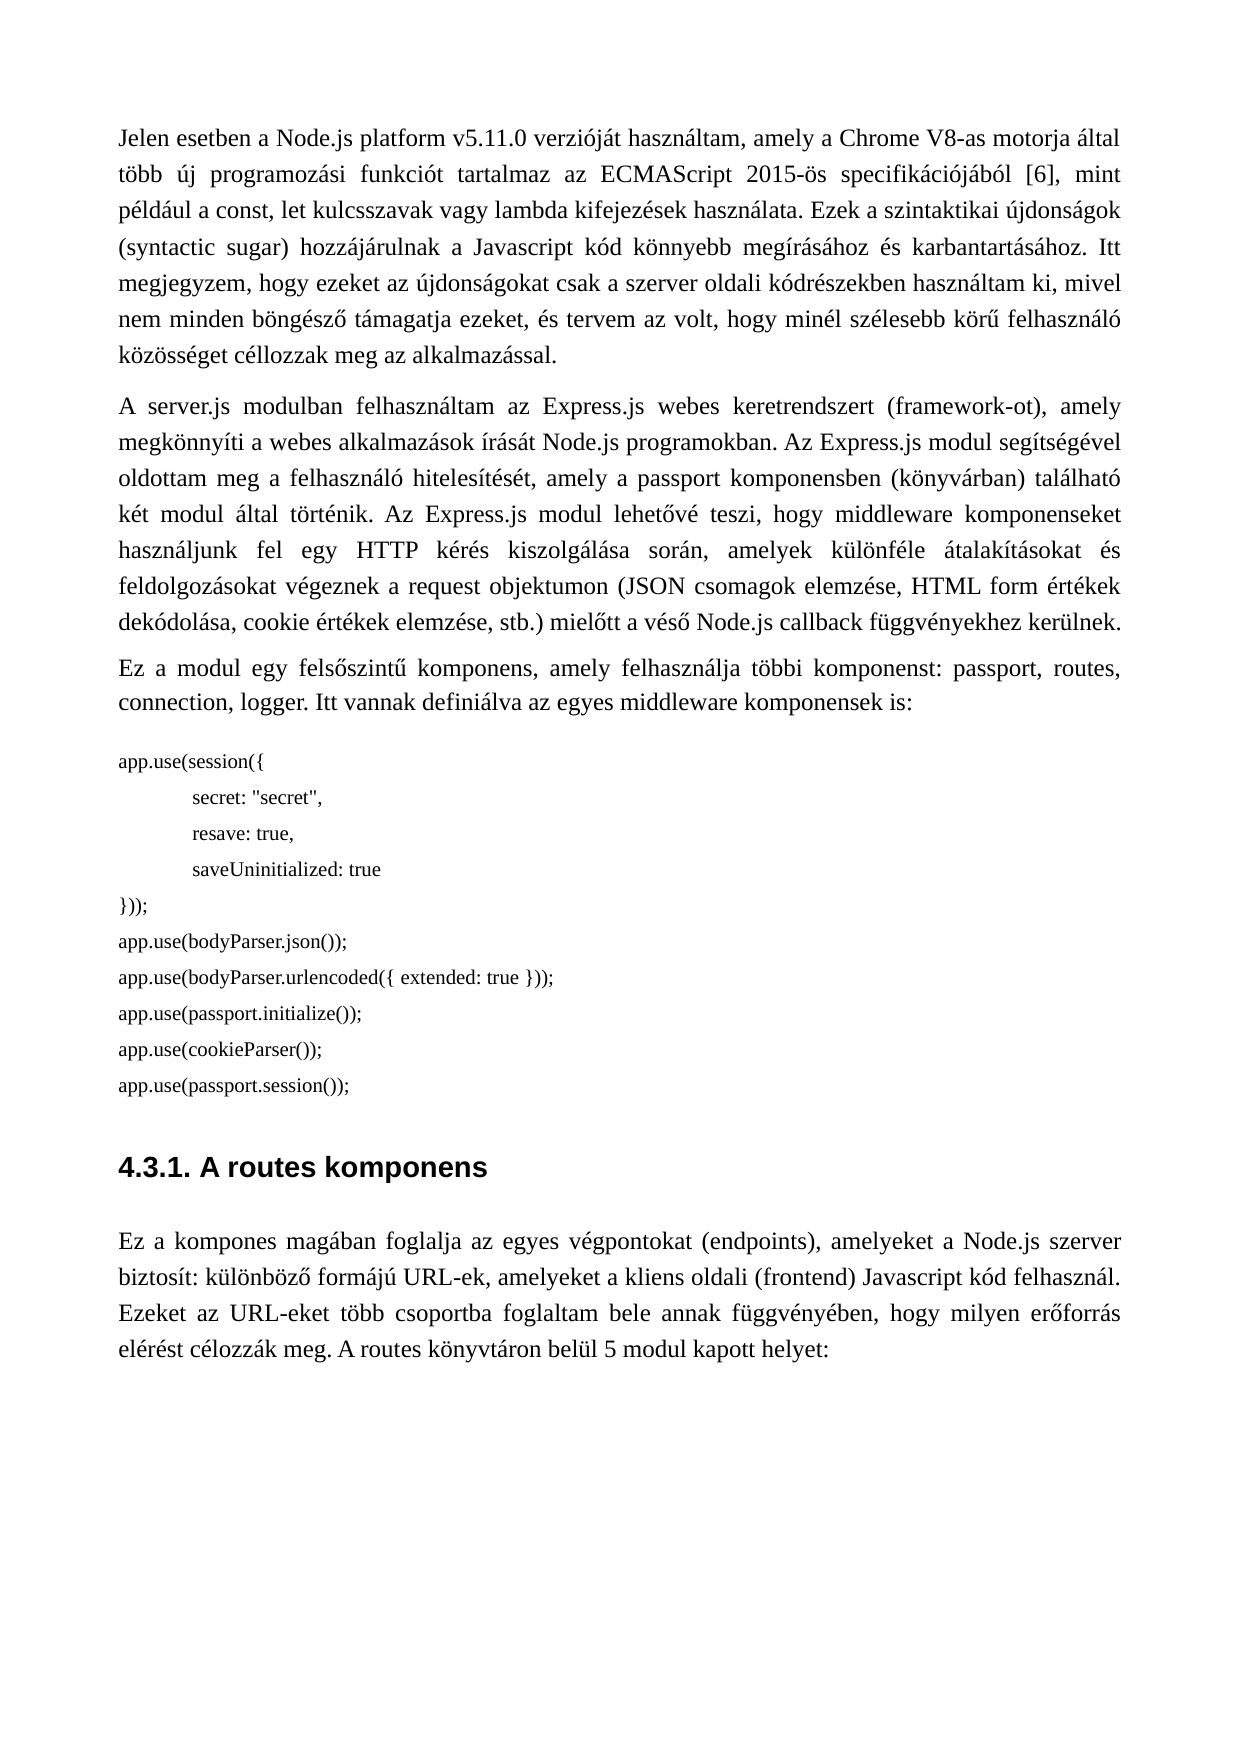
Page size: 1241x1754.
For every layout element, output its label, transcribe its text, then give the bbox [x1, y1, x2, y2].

text app.use(passport.session()); [118, 1076, 1122, 1097]
text Ez a kompones magában foglalja az egyes végpontokat (endpoints), amelyeket a Node.js szerver biztosít: különböző formájú URL-ek, amelyeket a kliens oldali (frontend) Javascript kód felhasznál. Ezeket az URL-eket több csoportba foglaltam bele annak függvényében, hogy milyen erőforrás elérést célozzák meg. A routes könyvtáron belül 5 modul kapott helyet: [118, 1221, 1122, 1365]
text app.use(bodyParser.json()); [118, 932, 1122, 953]
text Jelen esetben a Node.js platform v5.11.0 verzióját használtam, amely a Chrome V8-as motorja által több új programozási funkciót tartalmaz az ECMAScript 2015-ös specifikációjából [6], mint például a const, let kulcsszavak vagy lambda kifejezések használata. Ezek a szintaktikai újdonságok (syntactic sugar) hozzájárulnak a Javascript kód könnyebb megírásához és karbantartásához. Itt megjegyzem, hogy ezeket az újdonságokat csak a szerver oldali kódrészekben használtam ki, mivel nem minden böngésző támagatja ezeket, és tervem az volt, hogy minél szélesebb körű felhasználó közösséget céllozzak meg az alkalmazással. [118, 118, 1122, 370]
text resave: true, [118, 824, 1122, 845]
text app.use(cookieParser()); [118, 1040, 1122, 1061]
text saveUninitialized: true [118, 860, 1122, 881]
title Ez a modul egy felsőszintű komponens, amely felhasználja többi komponenst: passport, routes, connection, logger. Itt vannak definiálva az egyes middleware komponensek is: [118, 653, 1122, 716]
text app.use(session({ [118, 752, 1122, 773]
text A server.js modulban felhasználtam az Express.js webes keretrendszert (framework-ot), amely megkönnyíti a webes alkalmazások írását Node.js programokban. Az Express.js modul segítségével oldottam meg a felhasználó hitelesítését, amely a passport komponensben (könyvárban) található két modul által történik. Az Express.js modul lehetővé teszi, hogy middleware komponenseket használjunk fel egy HTTP kérés kiszolgálása során, amelyek különféle átalakításokat és feldolgozásokat végeznek a request objektumon (JSON csomagok elemzése, HTML form értékek dekódolása, cookie értékek elemzése, stb.) mielőtt a véső Node.js callback függvényekhez kerülnek. [118, 385, 1122, 638]
text })); [118, 896, 1122, 917]
text app.use(bodyParser.urlencoded({ extended: true })); [118, 968, 1122, 989]
text app.use(passport.initialize()); [118, 1004, 1122, 1025]
subtitle A routes komponens [118, 1149, 1122, 1183]
text secret: "secret", [118, 788, 1122, 809]
